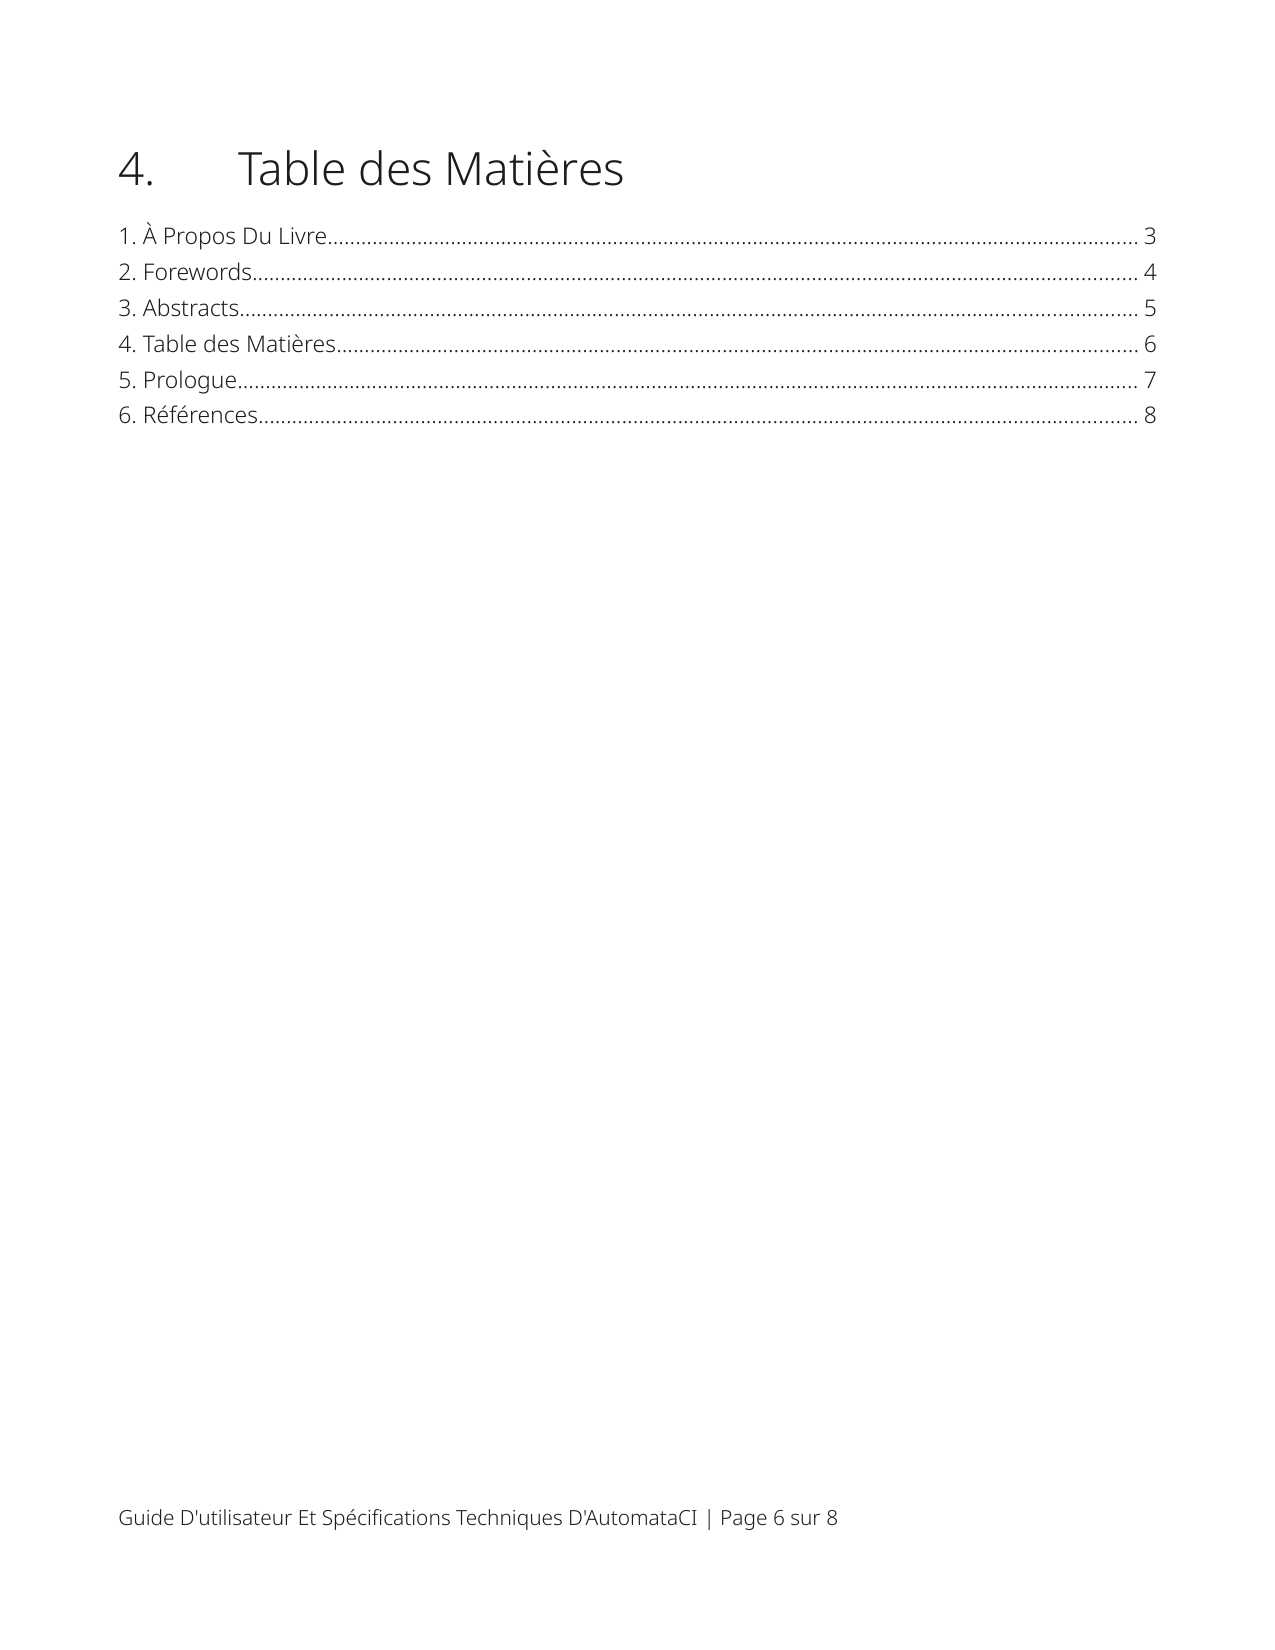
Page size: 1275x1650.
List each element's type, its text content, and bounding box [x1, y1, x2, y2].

text 2. Forewords 4 [118, 256, 1157, 287]
text 4. Table des Matières 6 [118, 328, 1157, 359]
text 5. Prologue 7 [118, 363, 1157, 395]
text 1. À Propos Du Livre 3 [118, 220, 1157, 251]
text 3. Abstracts 5 [118, 292, 1157, 323]
text 6. Références 8 [118, 399, 1157, 431]
subtitle Table des Matières [118, 136, 1157, 198]
